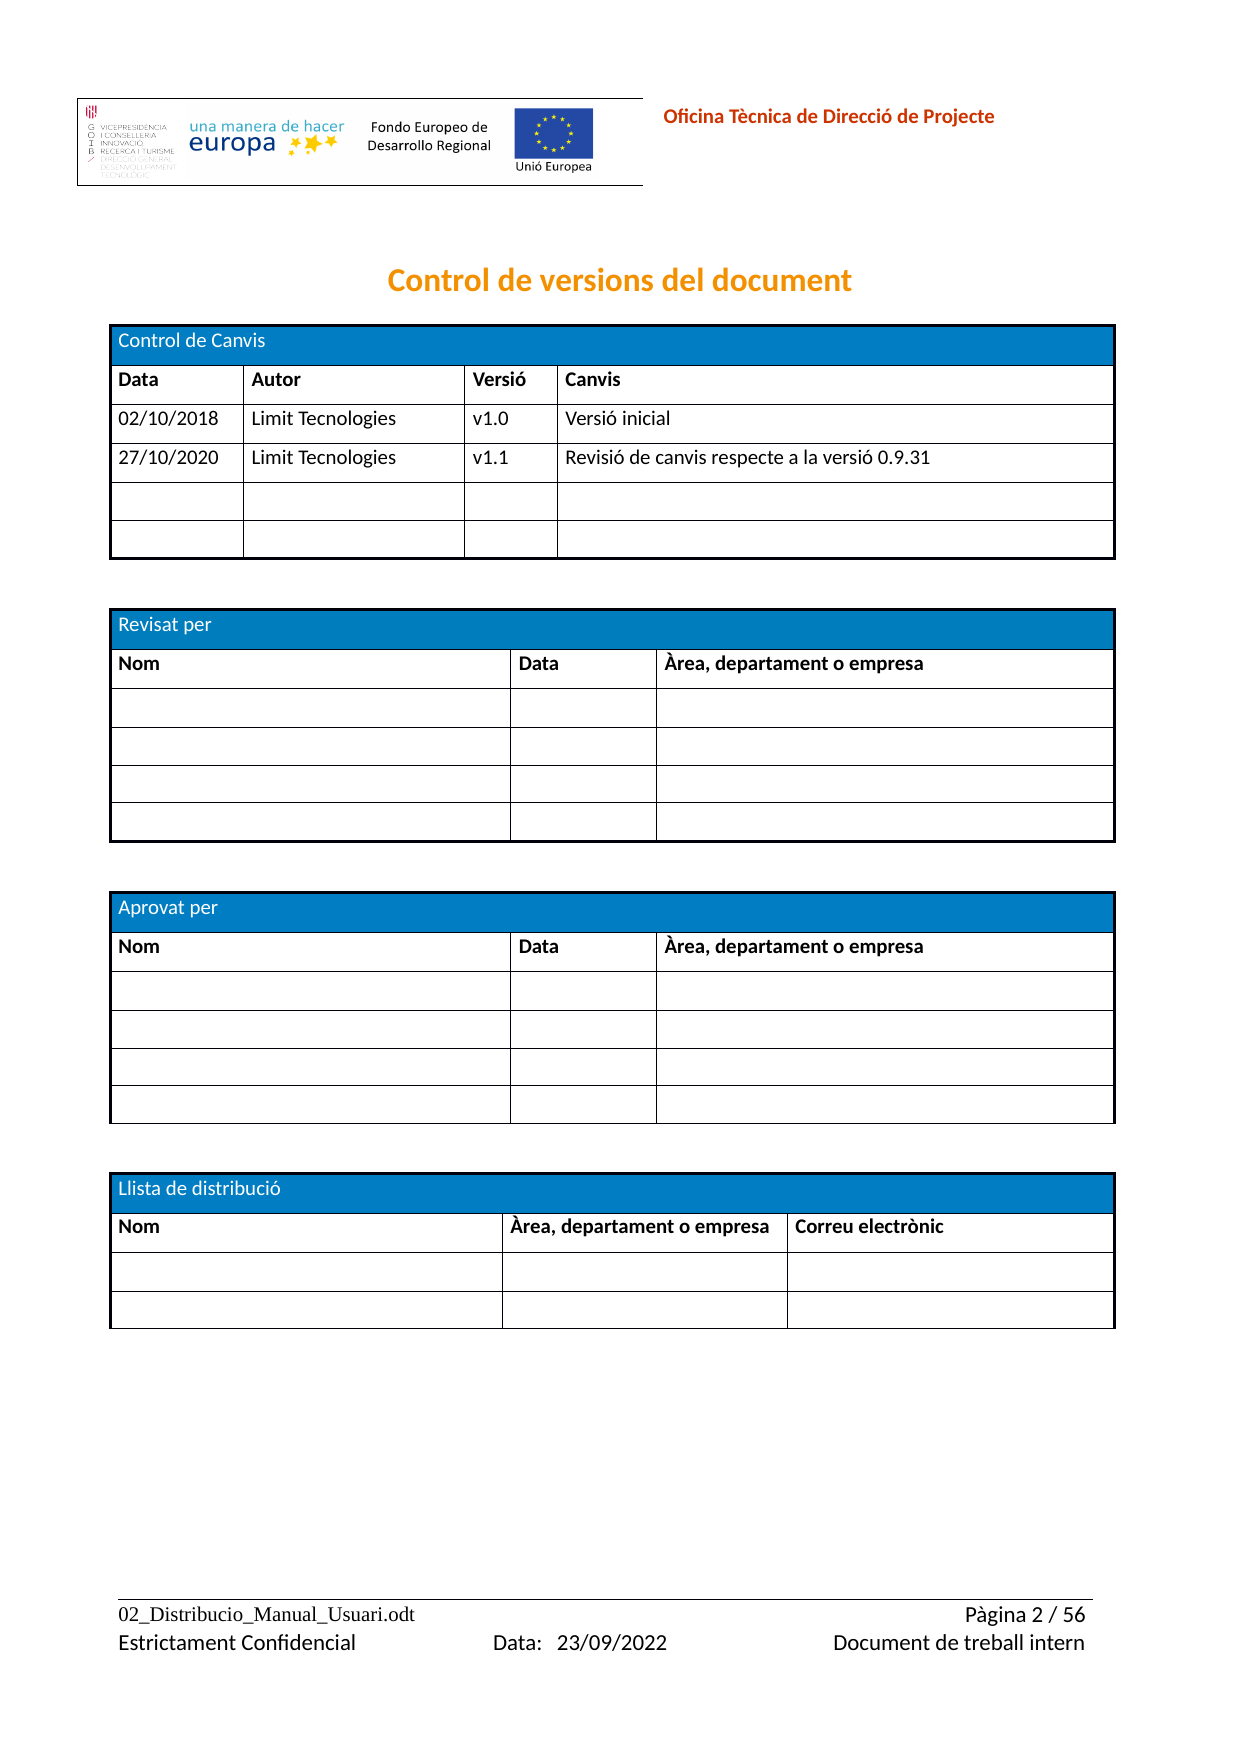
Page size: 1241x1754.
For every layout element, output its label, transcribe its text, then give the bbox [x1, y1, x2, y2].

table_cell Àrea, departament o empresa [657, 933, 1113, 971]
table_cell [465, 483, 557, 519]
table_cell [657, 689, 1113, 727]
table_cell Correu electrònic [788, 1214, 1113, 1252]
table_cell [558, 483, 1113, 519]
table_cell Versió [465, 366, 557, 404]
table_cell [112, 483, 243, 519]
table_cell [657, 803, 1113, 840]
table_cell [112, 1011, 510, 1047]
table_cell 02/10/2018 [112, 405, 243, 443]
table_header Control de Canvis [112, 327, 1113, 365]
table_cell [112, 1292, 502, 1328]
table_cell [657, 766, 1113, 802]
table_cell Nom [112, 933, 510, 971]
table_cell [657, 972, 1113, 1010]
table_cell v1.0 [465, 405, 557, 443]
subtitle Control de versions del document [118, 259, 1122, 300]
table_header Revisat per [112, 611, 1113, 649]
table_cell 27/10/2020 [112, 444, 243, 482]
table_cell [657, 1086, 1113, 1122]
table_cell [112, 972, 510, 1010]
table_cell [657, 728, 1113, 765]
table_cell Àrea, departament o empresa [657, 650, 1113, 688]
table_cell Nom [112, 650, 510, 688]
table_cell [112, 521, 243, 557]
table_cell [112, 1086, 510, 1122]
table_cell [511, 689, 656, 727]
table_cell [788, 1253, 1113, 1291]
table_cell [788, 1292, 1113, 1328]
table_cell [503, 1253, 787, 1291]
table_cell [465, 521, 557, 557]
table_cell [112, 1253, 502, 1291]
table_cell Data [112, 366, 243, 404]
table_header Llista de distribució [112, 1175, 1113, 1213]
table_cell Canvis [558, 366, 1113, 404]
table_cell [511, 1011, 656, 1047]
table_cell Limit Tecnologies [244, 405, 464, 443]
table_cell [511, 728, 656, 765]
table_cell [112, 766, 510, 802]
table_cell [511, 766, 656, 802]
table_cell [112, 728, 510, 765]
table_cell Versió inicial [558, 405, 1113, 443]
table_cell v1.1 [465, 444, 557, 482]
table_cell [558, 521, 1113, 557]
table_cell [657, 1049, 1113, 1085]
table_cell Data [511, 650, 656, 688]
table_cell Àrea, departament o empresa [503, 1214, 787, 1252]
table_cell [112, 689, 510, 727]
table_cell [511, 1049, 656, 1085]
table_cell [511, 972, 656, 1010]
table_header Aprovat per [112, 894, 1113, 932]
table_cell Data [511, 933, 656, 971]
table_cell [112, 803, 510, 840]
table_cell [657, 1011, 1113, 1047]
table_cell Nom [112, 1214, 502, 1252]
table_cell [244, 483, 464, 519]
table_cell [503, 1292, 787, 1328]
table_cell [511, 1086, 656, 1122]
table_cell Limit Tecnologies [244, 444, 464, 482]
picture [82, 103, 181, 180]
table_cell [244, 521, 464, 557]
table_cell Autor [244, 366, 464, 404]
picture [187, 103, 599, 180]
table_cell Revisió de canvis respecte a la versió 0.9.31 [558, 444, 1113, 482]
table_cell [511, 803, 656, 840]
table_cell [112, 1049, 510, 1085]
